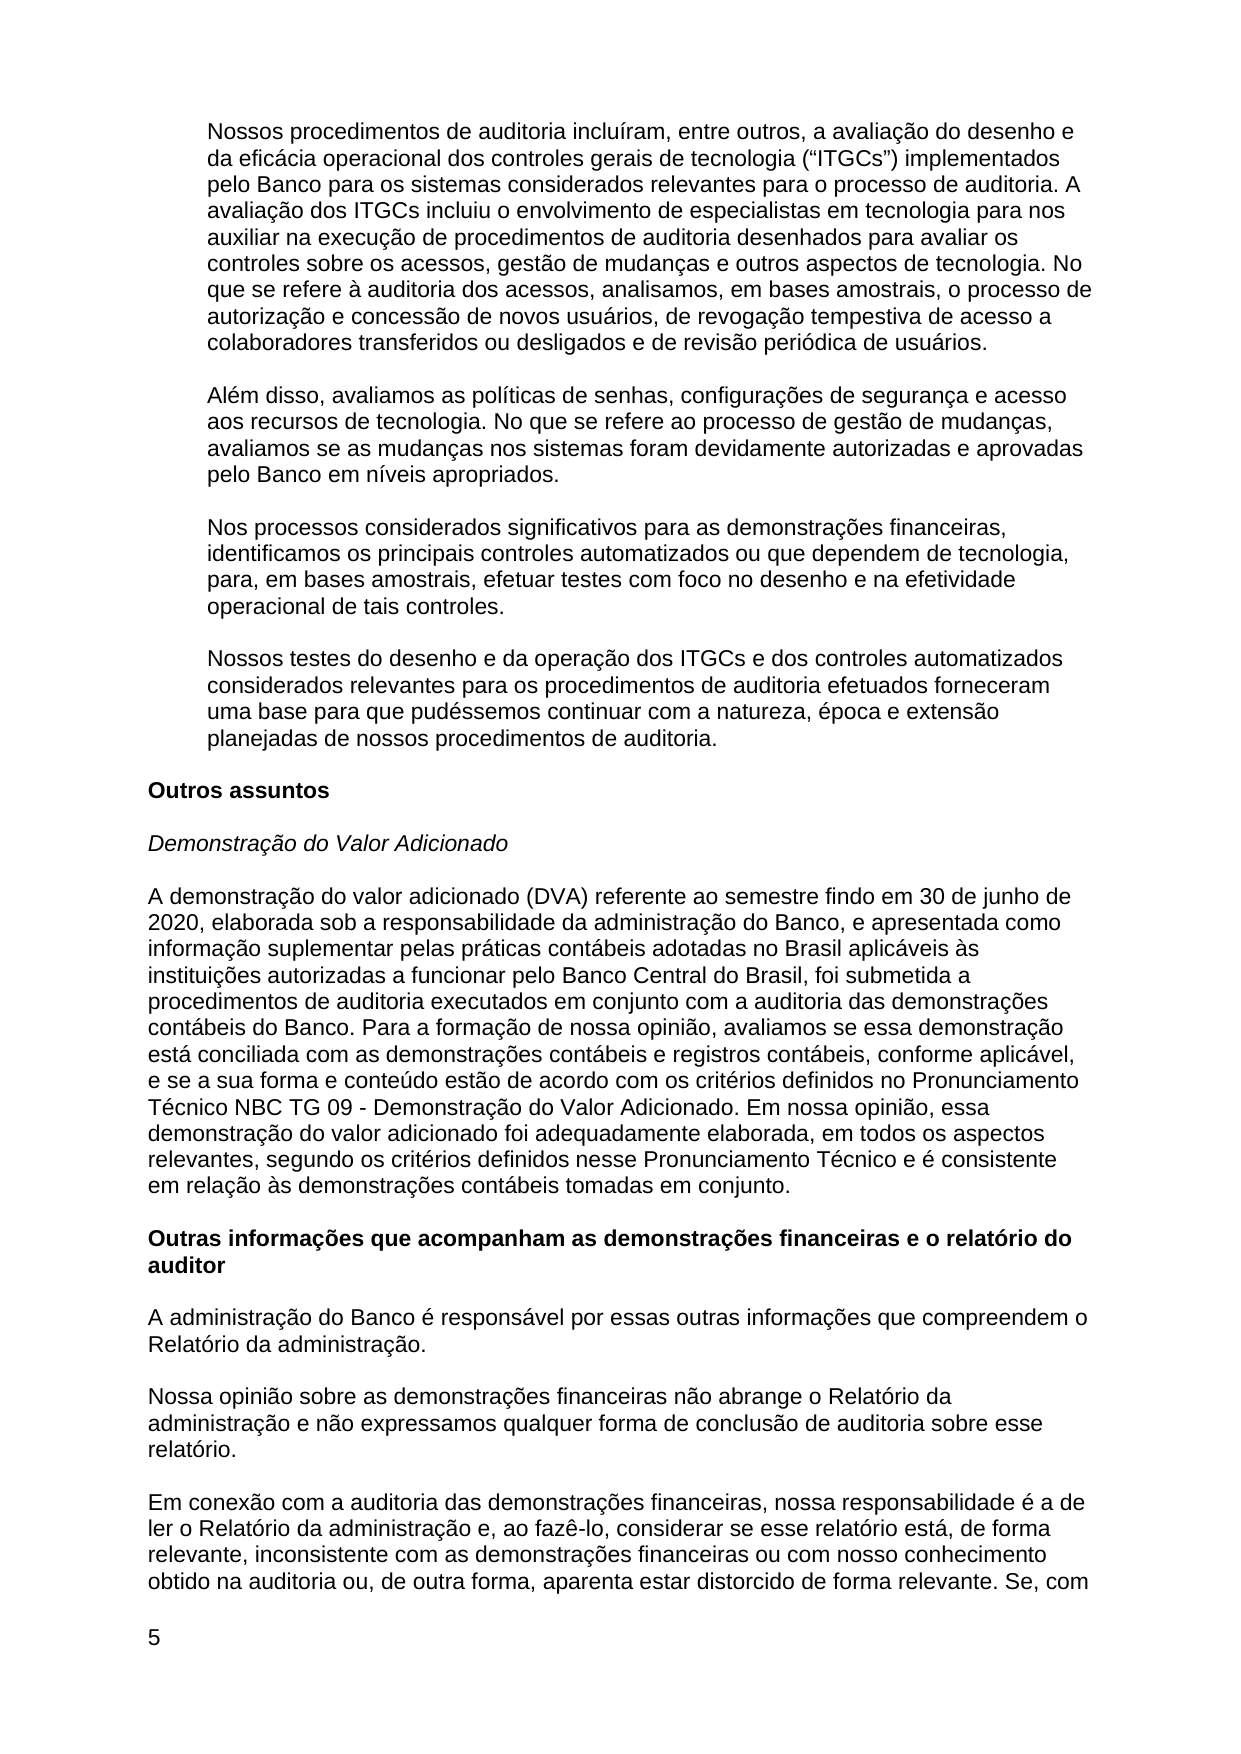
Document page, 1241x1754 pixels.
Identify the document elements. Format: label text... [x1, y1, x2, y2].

text A administração do Banco é responsável por essas outras informações que compreendem o Relatório da administração. [148, 1304, 1092, 1357]
text A demonstração do valor adicionado (DVA) referente ao semestre findo em 30 de junho de 2020, elaborada sob a responsabilidade da administração do Banco, e apresentada como informação suplementar pelas práticas contábeis adotadas no Brasil aplicáveis às instituições autorizadas a funcionar pelo Banco Central do Brasil, foi submetida a procedimentos de auditoria executados em conjunto com a auditoria das demonstrações contábeis do Banco. Para a formação de nossa opinião, avaliamos se essa demonstração está conciliada com as demonstrações contábeis e registros contábeis, conforme aplicável, e se a sua forma e conteúdo estão de acordo com os critérios definidos no Pronunciamento Técnico NBC TG 09 - Demonstração do Valor Adicionado. Em nossa opinião, essa demonstração do valor adicionado foi adequadamente elaborada, em todos os aspectos relevantes, segundo os critérios definidos nesse Pronunciamento Técnico e é consistente em relação às demonstrações contábeis tomadas em conjunto. [148, 883, 1092, 1199]
text Nossos testes do desenho e da operação dos ITGCs e dos controles automatizados considerados relevantes para os procedimentos de auditoria efetuados forneceram uma base para que pudéssemos continuar com a natureza, época e extensão planejadas de nossos procedimentos de auditoria. [207, 645, 1092, 751]
text Demonstração do Valor Adicionado [148, 830, 1092, 856]
text Além disso, avaliamos as políticas de senhas, configurações de segurança e acesso aos recursos de tecnologia. No que se refere ao processo de gestão de mudanças, avaliamos se as mudanças nos sistemas foram devidamente autorizadas e aprovadas pelo Banco em níveis apropriados. [207, 382, 1092, 487]
text Nossa opinião sobre as demonstrações financeiras não abrange o Relatório da administração e não expressamos qualquer forma de conclusão de auditoria sobre esse relatório. [148, 1383, 1092, 1462]
text Em conexão com a auditoria das demonstrações financeiras, nossa responsabilidade é a de ler o Relatório da administração e, ao fazê-lo, considerar se esse relatório está, de forma relevante, inconsistente com as demonstrações financeiras ou com nosso conhecimento obtido na auditoria ou, de outra forma, aparenta estar distorcido de forma relevante. Se, com [148, 1489, 1092, 1594]
text Nossos procedimentos de auditoria incluíram, entre outros, a avaliação do desenho e da eficácia operacional dos controles gerais de tecnologia (“ITGCs”) implementados pelo Banco para os sistemas considerados relevantes para o processo de auditoria. A avaliação dos ITGCs incluiu o envolvimento de especialistas em tecnologia para nos auxiliar na execução de procedimentos de auditoria desenhados para avaliar os controles sobre os acessos, gestão de mudanças e outros aspectos de tecnologia. No que se refere à auditoria dos acessos, analisamos, em bases amostrais, o processo de autorização e concessão de novos usuários, de revogação tempestiva de acesso a colaboradores transferidos ou desligados e de revisão periódica de usuários. [207, 118, 1092, 356]
text Nos processos considerados significativos para as demonstrações financeiras, identificamos os principais controles automatizados ou que dependem de tecnologia, para, em bases amostrais, efetuar testes com foco no desenho e na efetividade operacional de tais controles. [207, 514, 1092, 619]
text Outras informações que acompanham as demonstrações financeiras e o relatório do auditor [148, 1225, 1092, 1278]
text Outros assuntos [148, 777, 1092, 803]
